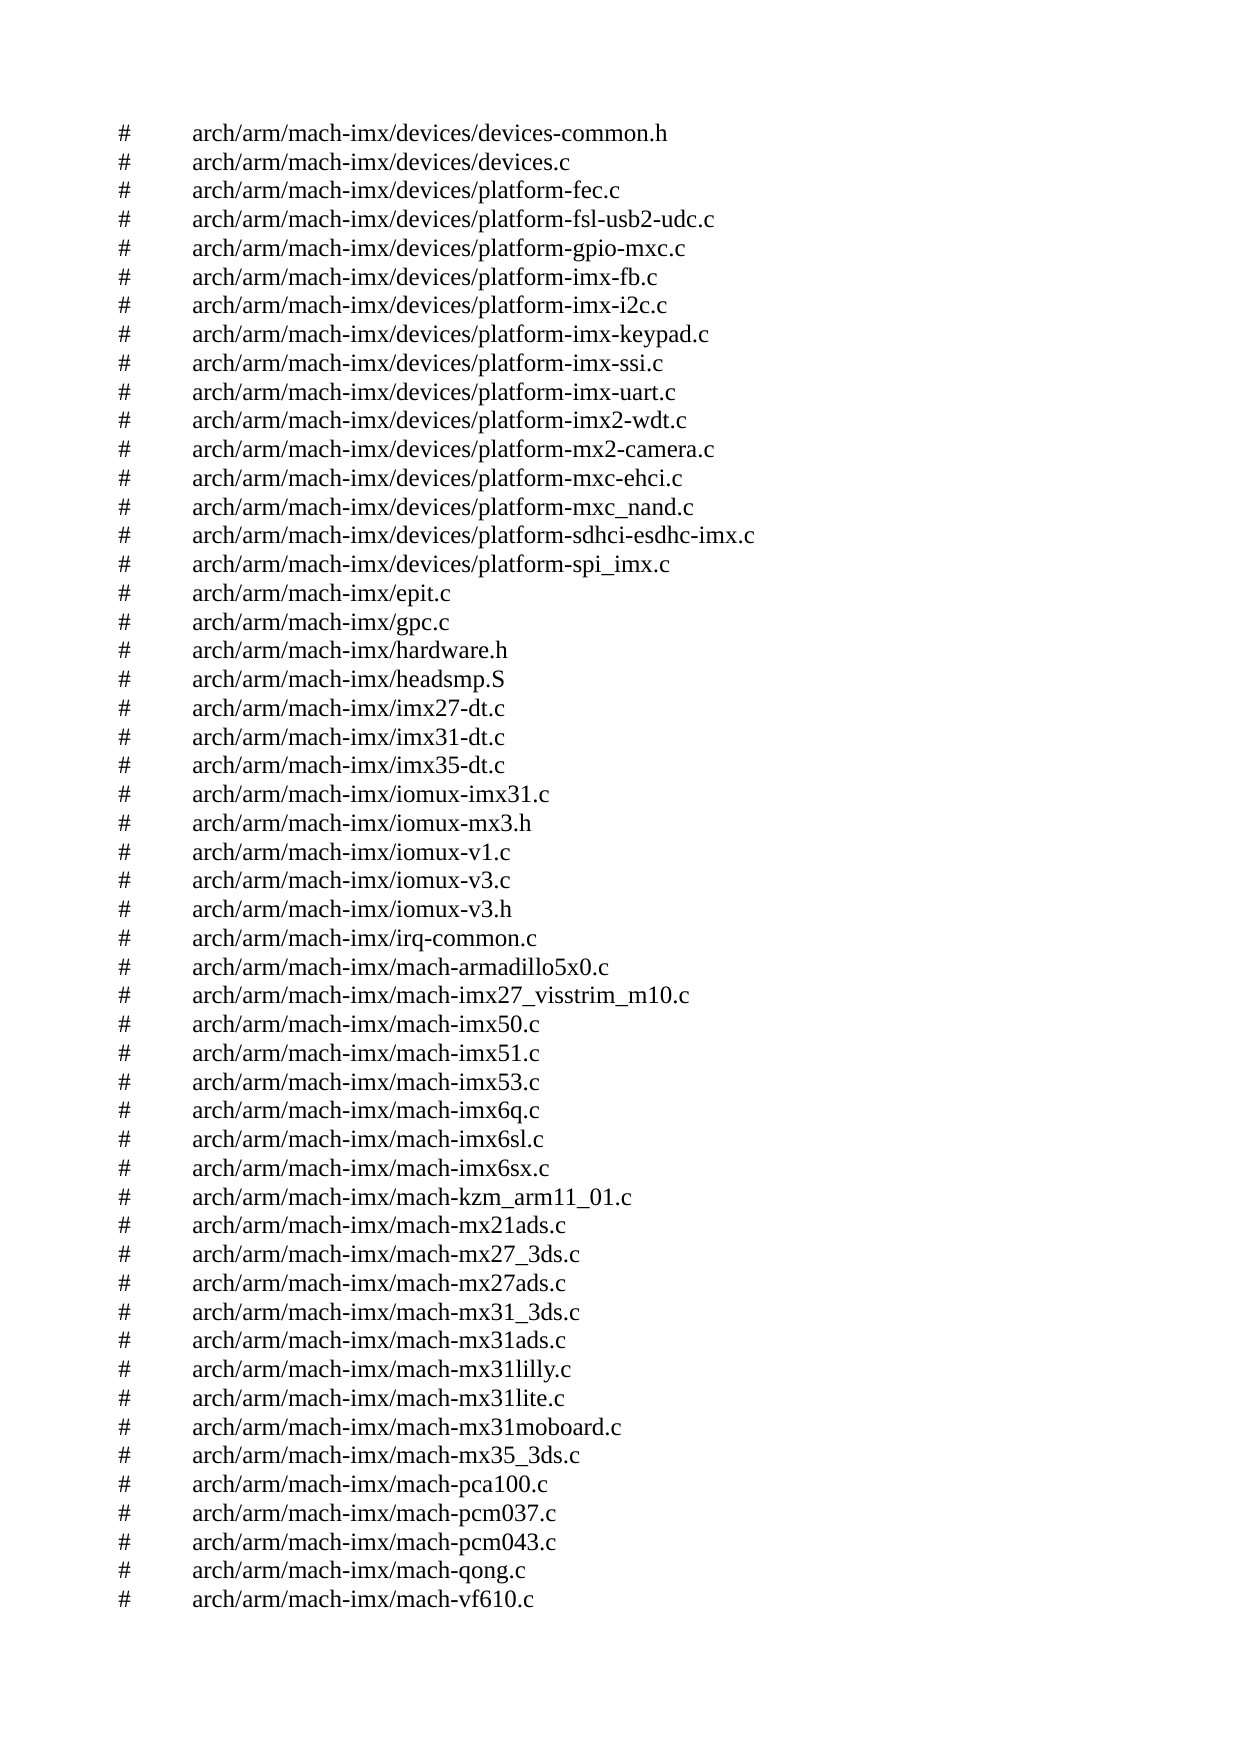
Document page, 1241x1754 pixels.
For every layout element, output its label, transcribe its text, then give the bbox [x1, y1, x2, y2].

text # arch/arm/mach-imx/mach-mx31_3ds.c [118, 1297, 1122, 1326]
text # arch/arm/mach-imx/mach-imx6sl.c [118, 1124, 1122, 1153]
text # arch/arm/mach-imx/iomux-v3.c [118, 866, 1122, 894]
text # arch/arm/mach-imx/mach-mx21ads.c [118, 1211, 1122, 1239]
text # arch/arm/mach-imx/epit.c [118, 578, 1122, 607]
text # arch/arm/mach-imx/mach-imx6q.c [118, 1096, 1122, 1124]
text # arch/arm/mach-imx/mach-imx51.c [118, 1038, 1122, 1067]
text # arch/arm/mach-imx/imx27-dt.c [118, 693, 1122, 722]
text # arch/arm/mach-imx/devices/platform-mxc-ehci.c [118, 463, 1122, 492]
text # arch/arm/mach-imx/mach-mx35_3ds.c [118, 1441, 1122, 1469]
text # arch/arm/mach-imx/devices/platform-sdhci-esdhc-imx.c [118, 521, 1122, 549]
text # arch/arm/mach-imx/devices/devices-common.h [118, 118, 1122, 147]
text # arch/arm/mach-imx/iomux-mx3.h [118, 808, 1122, 837]
text # arch/arm/mach-imx/mach-pcm043.c [118, 1527, 1122, 1556]
text # arch/arm/mach-imx/devices/platform-gpio-mxc.c [118, 233, 1122, 262]
text # arch/arm/mach-imx/imx35-dt.c [118, 751, 1122, 779]
text # arch/arm/mach-imx/mach-mx27_3ds.c [118, 1239, 1122, 1268]
text # arch/arm/mach-imx/devices/platform-spi_imx.c [118, 549, 1122, 578]
text # arch/arm/mach-imx/imx31-dt.c [118, 722, 1122, 751]
text # arch/arm/mach-imx/devices/platform-fsl-usb2-udc.c [118, 204, 1122, 233]
text # arch/arm/mach-imx/iomux-v3.h [118, 894, 1122, 923]
text # arch/arm/mach-imx/mach-imx53.c [118, 1067, 1122, 1096]
text # arch/arm/mach-imx/mach-imx50.c [118, 1009, 1122, 1038]
text # arch/arm/mach-imx/devices/devices.c [118, 147, 1122, 176]
text # arch/arm/mach-imx/mach-armadillo5x0.c [118, 952, 1122, 981]
text # arch/arm/mach-imx/mach-vf610.c [118, 1584, 1122, 1613]
text # arch/arm/mach-imx/mach-pcm037.c [118, 1498, 1122, 1527]
text # arch/arm/mach-imx/mach-imx6sx.c [118, 1153, 1122, 1182]
text # arch/arm/mach-imx/mach-mx31moboard.c [118, 1412, 1122, 1441]
text # arch/arm/mach-imx/irq-common.c [118, 923, 1122, 952]
text # arch/arm/mach-imx/devices/platform-imx-fb.c [118, 262, 1122, 291]
text # arch/arm/mach-imx/devices/platform-imx-i2c.c [118, 291, 1122, 319]
text # arch/arm/mach-imx/devices/platform-mx2-camera.c [118, 434, 1122, 463]
text # arch/arm/mach-imx/mach-pca100.c [118, 1469, 1122, 1498]
text # arch/arm/mach-imx/devices/platform-imx2-wdt.c [118, 406, 1122, 434]
text # arch/arm/mach-imx/devices/platform-imx-keypad.c [118, 319, 1122, 348]
text # arch/arm/mach-imx/devices/platform-imx-ssi.c [118, 348, 1122, 377]
text # arch/arm/mach-imx/mach-imx27_visstrim_m10.c [118, 981, 1122, 1009]
text # arch/arm/mach-imx/mach-mx31ads.c [118, 1326, 1122, 1354]
text # arch/arm/mach-imx/mach-mx31lite.c [118, 1383, 1122, 1412]
text # arch/arm/mach-imx/iomux-imx31.c [118, 779, 1122, 808]
text # arch/arm/mach-imx/devices/platform-fec.c [118, 176, 1122, 204]
text # arch/arm/mach-imx/mach-qong.c [118, 1556, 1122, 1584]
text # arch/arm/mach-imx/hardware.h [118, 636, 1122, 664]
text # arch/arm/mach-imx/gpc.c [118, 607, 1122, 636]
text # arch/arm/mach-imx/headsmp.S [118, 664, 1122, 693]
text # arch/arm/mach-imx/mach-kzm_arm11_01.c [118, 1182, 1122, 1211]
text # arch/arm/mach-imx/devices/platform-mxc_nand.c [118, 492, 1122, 521]
text # arch/arm/mach-imx/mach-mx27ads.c [118, 1268, 1122, 1297]
text # arch/arm/mach-imx/iomux-v1.c [118, 837, 1122, 866]
text # arch/arm/mach-imx/devices/platform-imx-uart.c [118, 377, 1122, 406]
text # arch/arm/mach-imx/mach-mx31lilly.c [118, 1354, 1122, 1383]
